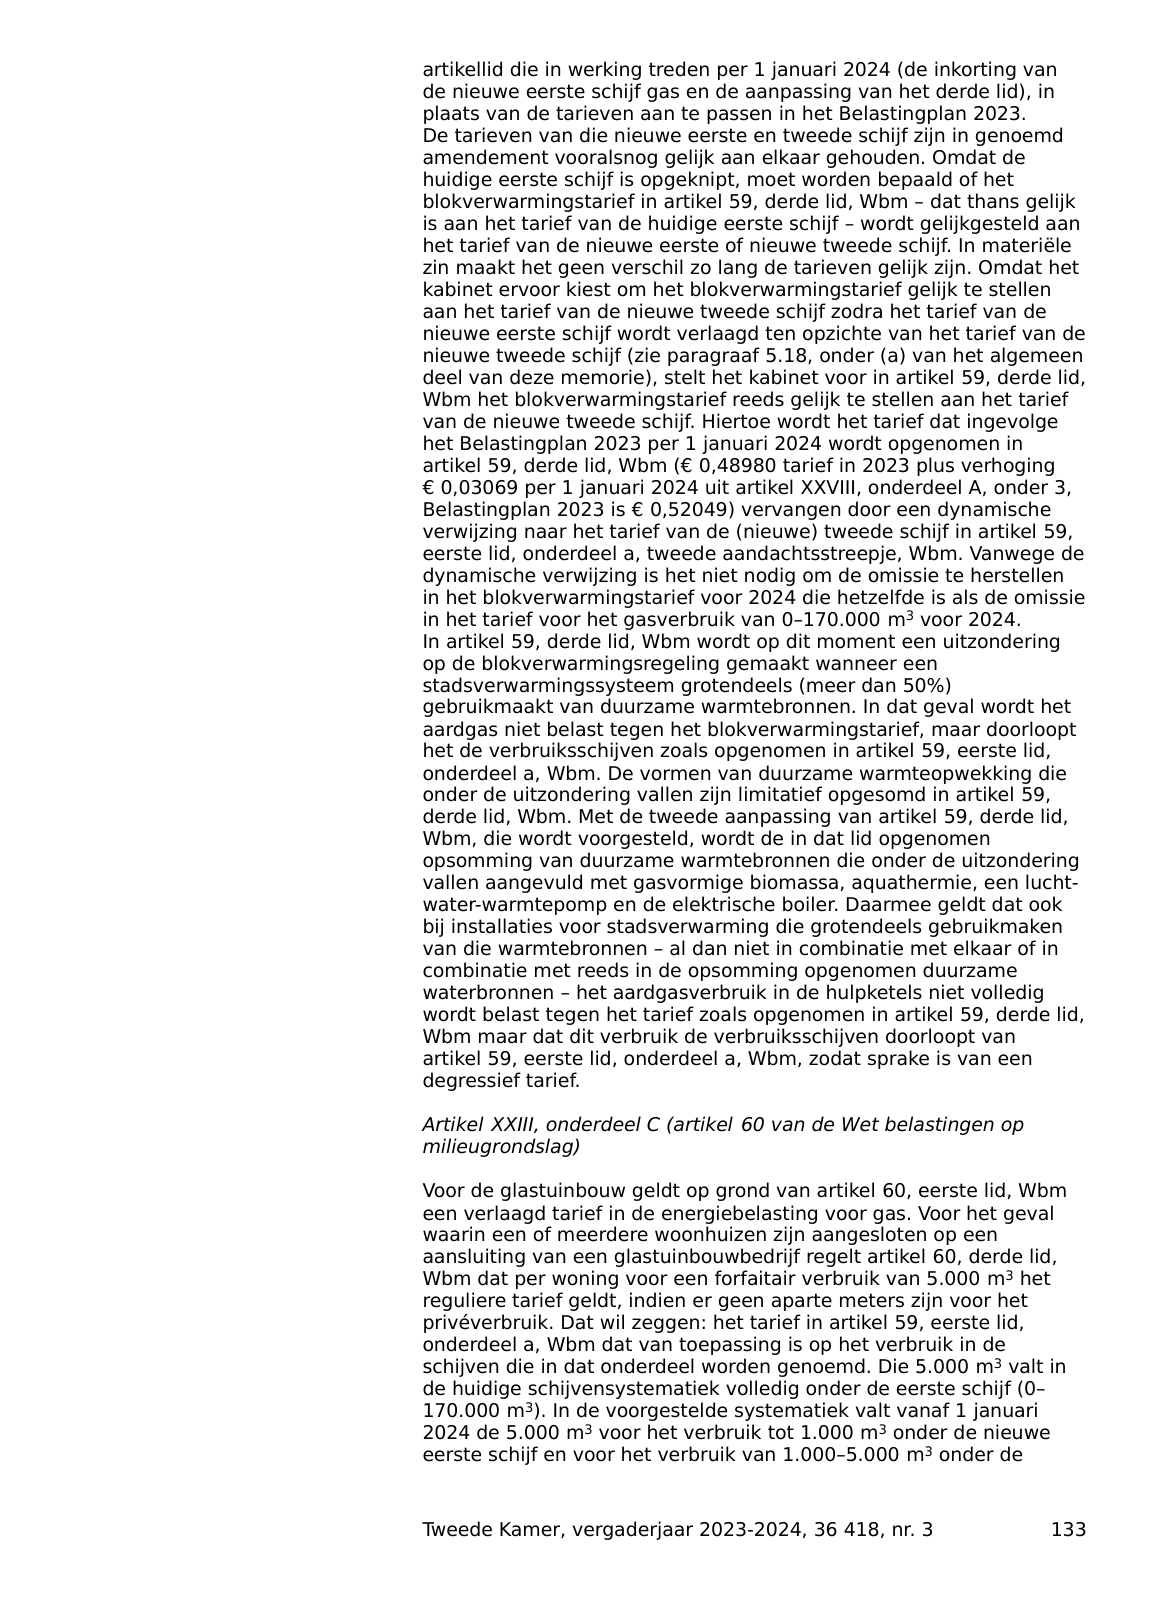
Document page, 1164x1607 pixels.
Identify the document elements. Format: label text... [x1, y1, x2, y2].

text In artikel 59, derde lid, Wbm wordt op dit moment een uitzondering op de blokverwarmingsregeling gemaakt wanneer een stadsverwarmingssysteem grotendeels (meer dan 50%) gebruikmaakt van duurzame warmtebronnen. In dat geval wordt het aardgas niet belast tegen het blokverwarmingstarief, maar doorloopt het de verbruiksschijven zoals opgenomen in artikel 59, eerste lid, onderdeel a, Wbm. De vormen van duurzame warmteopwekking die onder de uitzondering vallen zijn limitatief opgesomd in artikel 59, derde lid, Wbm. Met de tweede aanpassing van artikel 59, derde lid, Wbm, die wordt voorgesteld, wordt de in dat lid opgenomen opsomming van duurzame warmtebronnen die onder de uitzondering vallen aangevuld met gasvormige biomassa, aquathermie, een lucht-water-warmtepomp en de elektrische boiler. Daarmee geldt dat ook bij installaties voor stadsverwarming die grotendeels gebruikmaken van die warmtebronnen – al dan niet in combinatie met elkaar of in combinatie met reeds in de opsomming opgenomen duurzame waterbronnen – het aardgasverbruik in de hulpketels niet volledig wordt belast tegen het tarief zoals opgenomen in artikel 59, derde lid, Wbm maar dat dit verbruik de verbruiksschijven doorloopt van artikel 59, eerste lid, onderdeel a, Wbm, zodat sprake is van een degressief tarief. [422, 631, 1087, 1092]
text De tarieven van die nieuwe eerste en tweede schijf zijn in genoemd amendement vooralsnog gelijk aan elkaar gehouden. Omdat de huidige eerste schijf is opgeknipt, moet worden bepaald of het blokverwarmingstarief in artikel 59, derde lid, Wbm – dat thans gelijk is aan het tarief van de huidige eerste schijf – wordt gelijkgesteld aan het tarief van de nieuwe eerste of nieuwe tweede schijf. In materiële zin maakt het geen verschil zo lang de tarieven gelijk zijn. Omdat het kabinet ervoor kiest om het blokverwarmingstarief gelijk te stellen aan het tarief van de nieuwe tweede schijf zodra het tarief van de nieuwe eerste schijf wordt verlaagd ten opzichte van het tarief van de nieuwe tweede schijf (zie paragraaf 5.18, onder (a) van het algemeen deel van deze memorie), stelt het kabinet voor in artikel 59, derde lid, Wbm het blokverwarmingstarief reeds gelijk te stellen aan het tarief van de nieuwe tweede schijf. Hiertoe wordt het tarief dat ingevolge het Belastingplan 2023 per 1 januari 2024 wordt opgenomen in artikel 59, derde lid, Wbm (€ 0,48980 tarief in 2023 plus verhoging € 0,03069 per 1 januari 2024 uit artikel XXVIII, onderdeel A, onder 3, Belastingplan 2023 is € 0,52049) vervangen door een dynamische verwijzing naar het tarief van de (nieuwe) tweede schijf in artikel 59, eerste lid, onderdeel a, tweede aandachtsstreepje, Wbm. Vanwege de dynamische verwijzing is het niet nodig om de omissie te herstellen in het blokverwarmingstarief voor 2024 die hetzelfde is als de omissie in het tarief voor het gasverbruik van 0–170.000 m3 voor 2024. [422, 125, 1087, 631]
text Voor de glastuinbouw geldt op grond van artikel 60, eerste lid, Wbm een verlaagd tarief in de energiebelasting voor gas. Voor het geval waarin een of meerdere woonhuizen zijn aangesloten op een aansluiting van een glastuinbouwbedrijf regelt artikel 60, derde lid, Wbm dat per woning voor een forfaitair verbruik van 5.000 m3 het reguliere tarief geldt, indien er geen aparte meters zijn voor het privéverbruik. Dat wil zeggen: het tarief in artikel 59, eerste lid, onderdeel a, Wbm dat van toepassing is op het verbruik in de schijven die in dat onderdeel worden genoemd. Die 5.000 m3 valt in de huidige schijvensystematiek volledig onder de eerste schijf (0–170.000 m3). In de voorgestelde systematiek valt vanaf 1 januari 2024 de 5.000 m3 voor het verbruik tot 1.000 m3 onder de nieuwe eerste schijf en voor het verbruik van 1.000–5.000 m3 onder de [422, 1180, 1087, 1466]
subtitle Artikel XXIII, onderdeel C (artikel 60 van de Wet belastingen op milieugrondslag) [422, 1114, 1087, 1158]
text artikellid die in werking treden per 1 januari 2024 (de inkorting van de nieuwe eerste schijf gas en de aanpassing van het derde lid), in plaats van de tarieven aan te passen in het Belastingplan 2023. [422, 59, 1087, 125]
